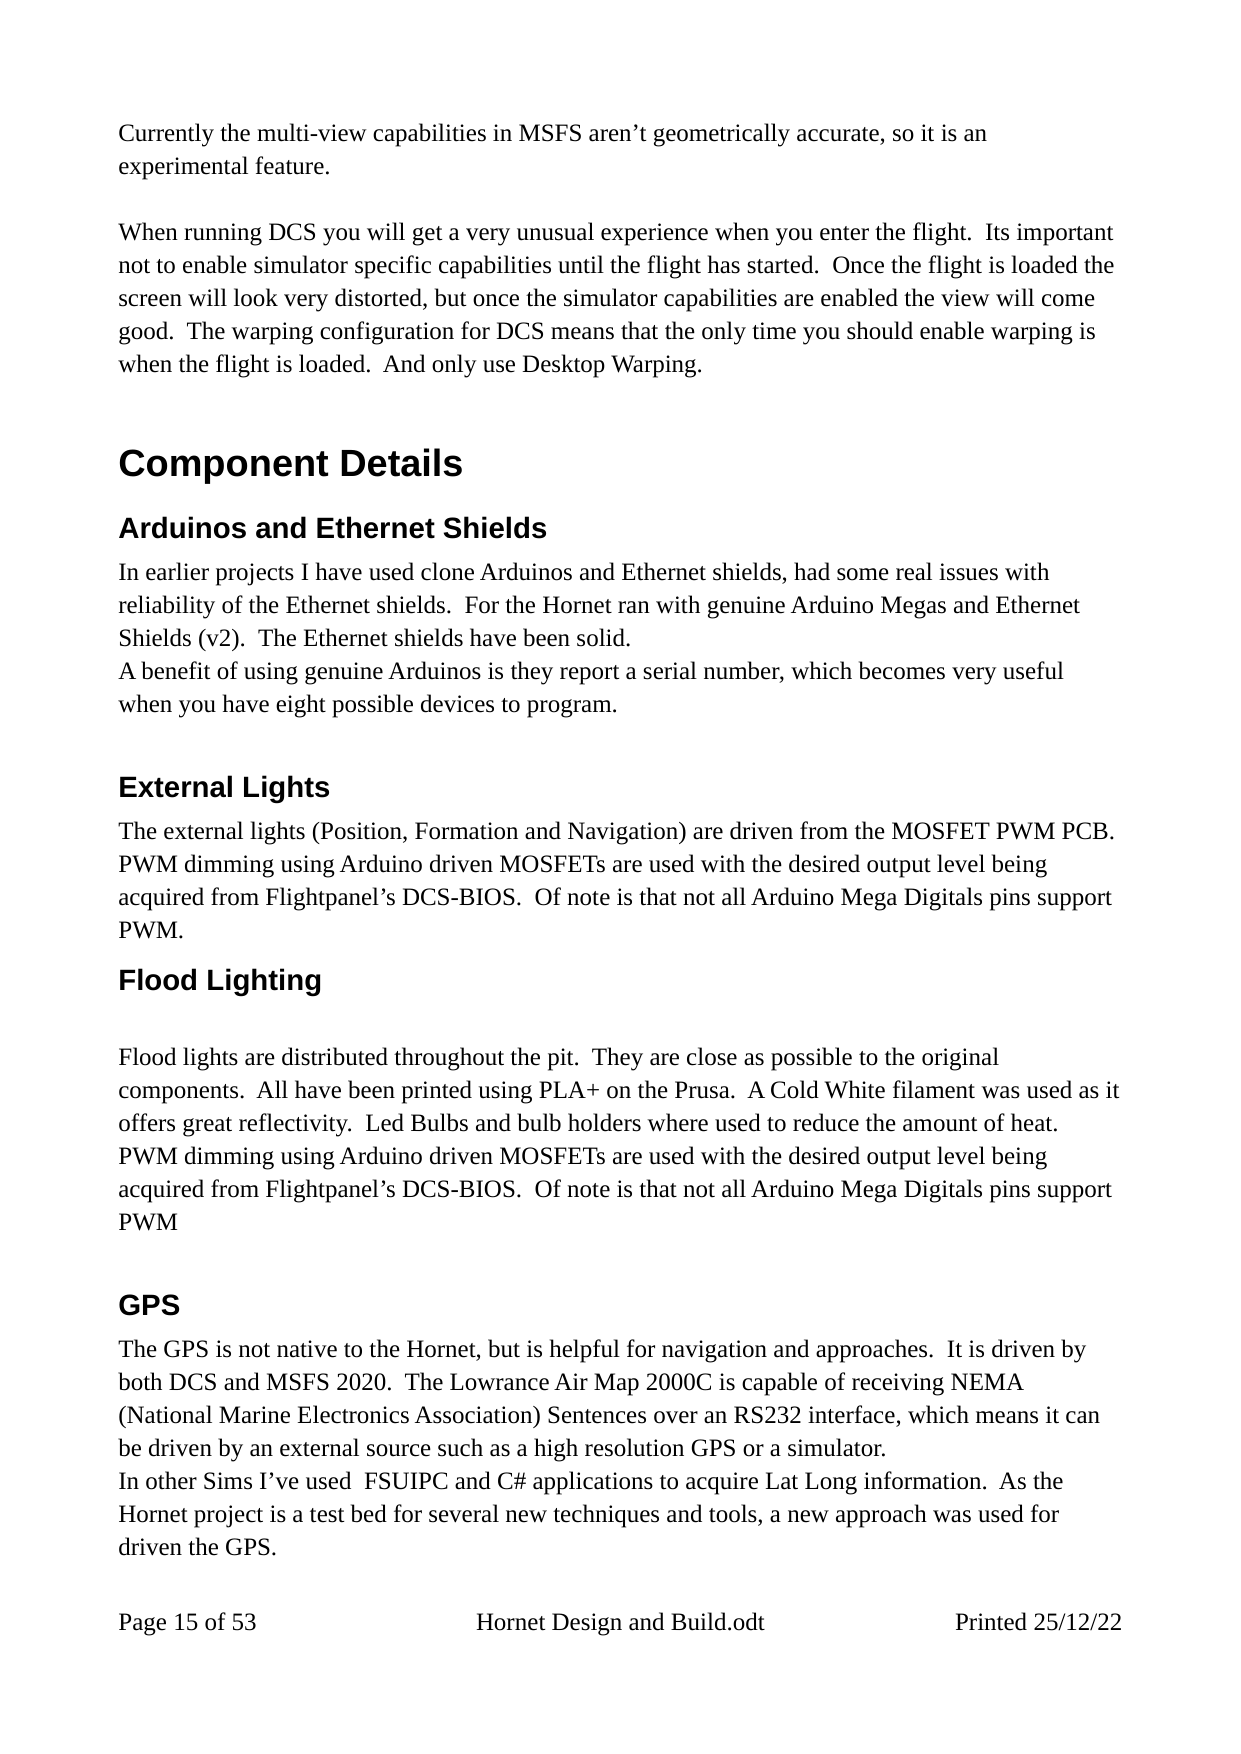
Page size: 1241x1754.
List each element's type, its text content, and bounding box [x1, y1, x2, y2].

text PWM dimming using Arduino driven MOSFETs are used with the desired output level being acquired from Flightpanel’s DCS-BIOS. Of note is that not all Arduino Mega Digitals pins support PWM. [118, 849, 1122, 944]
text In earlier projects I have used clone Arduinos and Ethernet shields, had some real issues with reliability of the Ethernet shields. For the Hornet ran with genuine Arduino Megas and Ethernet Shields (v2). The Ethernet shields have been solid. [118, 557, 1122, 652]
text Currently the multi-view capabilities in MSFS aren’t geometrically accurate, so it is an experimental feature. [118, 118, 1122, 180]
text When running DCS you will get a very unusual experience when you enter the flight. Its important not to enable simulator specific capabilities until the flight has started. Once the flight is loaded the screen will look very distorted, but once the simulator capabilities are enabled the view will come good. The warping configuration for DCS means that the only time you should enable warping is when the flight is loaded. And only use Desktop Warping. [118, 217, 1122, 378]
subtitle GPS [118, 1288, 1122, 1322]
text PWM dimming using Arduino driven MOSFETs are used with the desired output level being acquired from Flightpanel’s DCS-BIOS. Of note is that not all Arduino Mega Digitals pins support PWM [118, 1141, 1122, 1236]
subtitle External Lights [118, 770, 1122, 804]
subtitle Component Details [118, 440, 1122, 484]
text The external lights (Position, Formation and Navigation) are driven from the MOSFET PWM PCB. [118, 816, 1122, 845]
subtitle Flood Lighting [118, 963, 1122, 997]
text Flood lights are distributed throughout the pit. They are close as possible to the original components. All have been printed using PLA+ on the Prusa. A Cold White filament was used as it offers great reflectivity. Led Bulbs and bulb holders where used to reduce the amount of heat. [118, 1042, 1122, 1137]
text In other Sims I’ve used FSUIPC and C# applications to acquire Lat Long information. As the Hornet project is a test bed for several new techniques and tools, a new approach was used for driven the GPS. [118, 1466, 1122, 1561]
text The GPS is not native to the Hornet, but is helpful for navigation and approaches. It is driven by both DCS and MSFS 2020. The Lowrance Air Map 2000C is capable of receiving NEMA (National Marine Electronics Association) Sentences over an RS232 interface, which means it can be driven by an external source such as a high resolution GPS or a simulator. [118, 1334, 1122, 1462]
subtitle Arduinos and Ethernet Shields [118, 511, 1122, 545]
text A benefit of using genuine Arduinos is they report a serial number, which becomes very useful when you have eight possible devices to program. [118, 656, 1122, 718]
